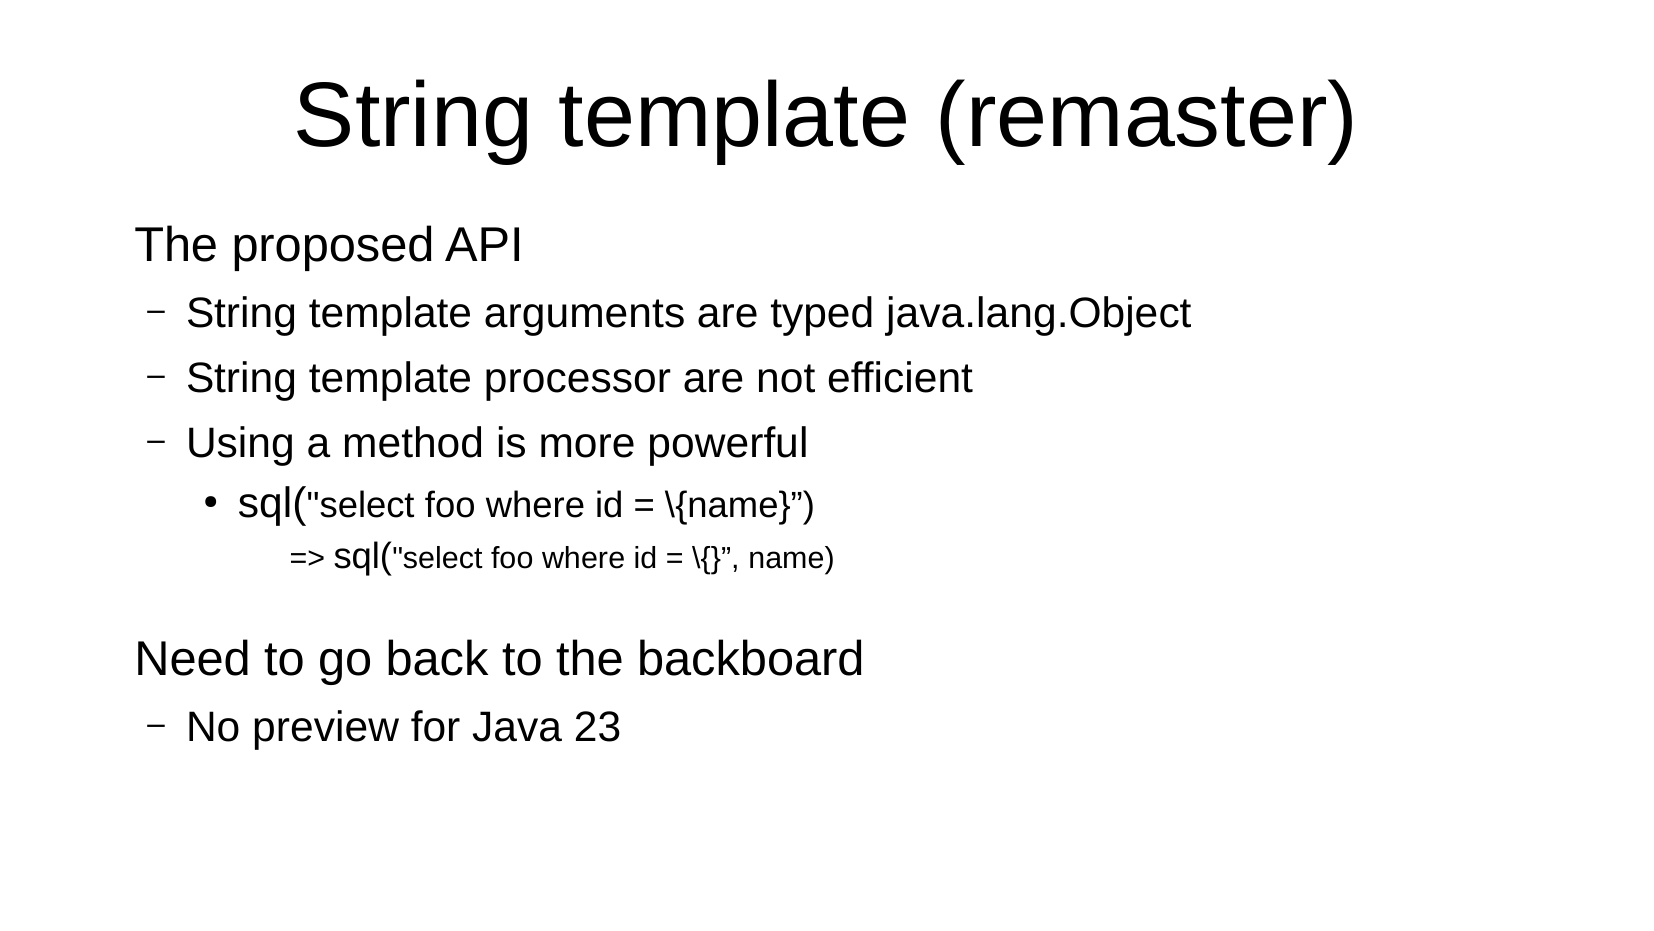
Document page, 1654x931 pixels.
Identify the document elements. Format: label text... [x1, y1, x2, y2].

title String template (remaster) [82, 37, 1571, 193]
list The proposed API String template arguments are typed java.lang.Object String template processor are not efficient Using a method is more powerful sql("select foo where id = \{name}”) => sql("select foo where id = \{}”, name) Need to go back to the backboard No preview for Java 23 [82, 217, 1571, 758]
